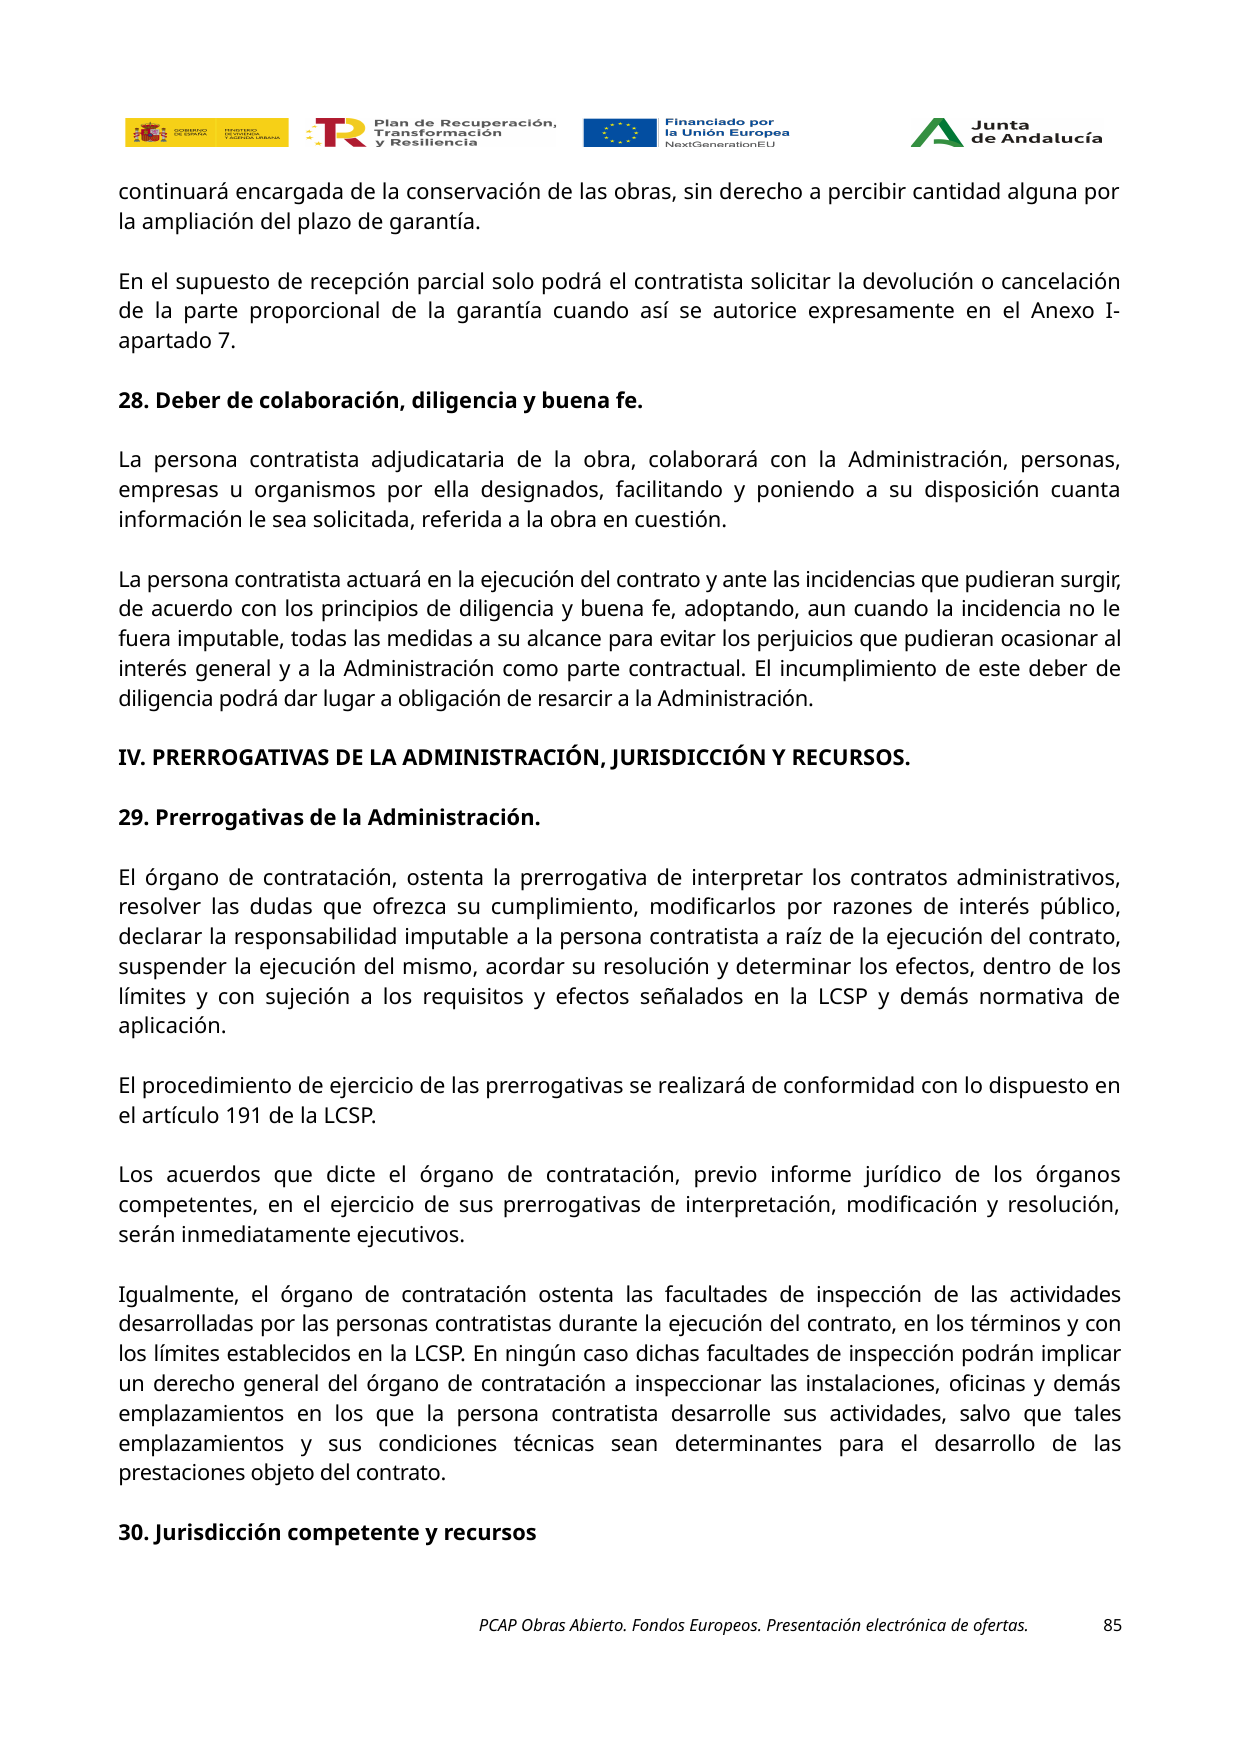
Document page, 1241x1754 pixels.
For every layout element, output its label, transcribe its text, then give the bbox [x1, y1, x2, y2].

picture [125, 118, 289, 147]
text Igualmente, el órgano de contratación ostenta las facultades de inspección de las actividades desarrolladas por las personas contratistas durante la ejecución del contrato, en los términos y con los límites establecidos en la LCSP. En ningún caso dichas facultades de inspección podrán implicar un derecho general del órgano de contratación a inspeccionar las instalaciones, oficinas y demás emplazamientos en los que la persona contratista desarrolle sus actividades, salvo que tales emplazamientos y sus condiciones técnicas sean determinantes para el desarrollo de las prestaciones objeto del contrato. [118, 1279, 1122, 1487]
subtitle 29. Prerrogativas de la Administración. [118, 802, 1122, 832]
subtitle 28. Deber de colaboración, diligencia y buena fe. [118, 385, 1122, 415]
subtitle 30. Jurisdicción competente y recursos [118, 1517, 1122, 1547]
text El procedimiento de ejercicio de las prerrogativas se realizará de conformidad con lo dispuesto en el artículo 191 de la LCSP. [118, 1070, 1122, 1130]
subtitle IV. PRERROGATIVAS DE LA ADMINISTRACIÓN, JURISDICCIÓN Y RECURSOS. [118, 742, 1122, 772]
picture [305, 118, 557, 147]
text El órgano de contratación, ostenta la prerrogativa de interpretar los contratos administrativos, resolver las dudas que ofrezca su cumplimiento, modificarlos por razones de interés público, declarar la responsabilidad imputable a la persona contratista a raíz de la ejecución del contrato, suspender la ejecución del mismo, acordar su resolución y determinar los efectos, dentro de los límites y con sujeción a los requisitos y efectos señalados en la LCSP y demás normativa de aplicación. [118, 862, 1122, 1040]
picture [582, 118, 793, 147]
text En el supuesto de recepción parcial solo podrá el contratista solicitar la devolución o cancelación de la parte proporcional de la garantía cuando así se autorice expresamente en el Anexo I-apartado 7. [118, 266, 1122, 355]
text Los acuerdos que dicte el órgano de contratación, previo informe jurídico de los órganos competentes, en el ejercicio de sus prerrogativas de interpretación, modificación y resolución, serán inmediatamente ejecutivos. [118, 1159, 1122, 1249]
text continuará encargada de la conservación de las obras, sin derecho a percibir cantidad alguna por la ampliación del plazo de garantía. [118, 176, 1122, 236]
text La persona contratista adjudicataria de la obra, colaborará con la Administración, personas, empresas u organismos por ella designados, facilitando y poniendo a su disposición cuanta información le sea solicitada, referida a la obra en cuestión. [118, 444, 1122, 534]
text La persona contratista actuará en la ejecución del contrato y ante las incidencias que pudieran surgir, de acuerdo con los principios de diligencia y buena fe, adoptando, aun cuando la incidencia no le fuera imputable, todas las medidas a su alcance para evitar los perjuicios que pudieran ocasionar al interés general y a la Administración como parte contractual. El incumplimiento de este deber de diligencia podrá dar lugar a obligación de resarcir a la Administración. [118, 564, 1122, 713]
picture [910, 118, 1104, 147]
